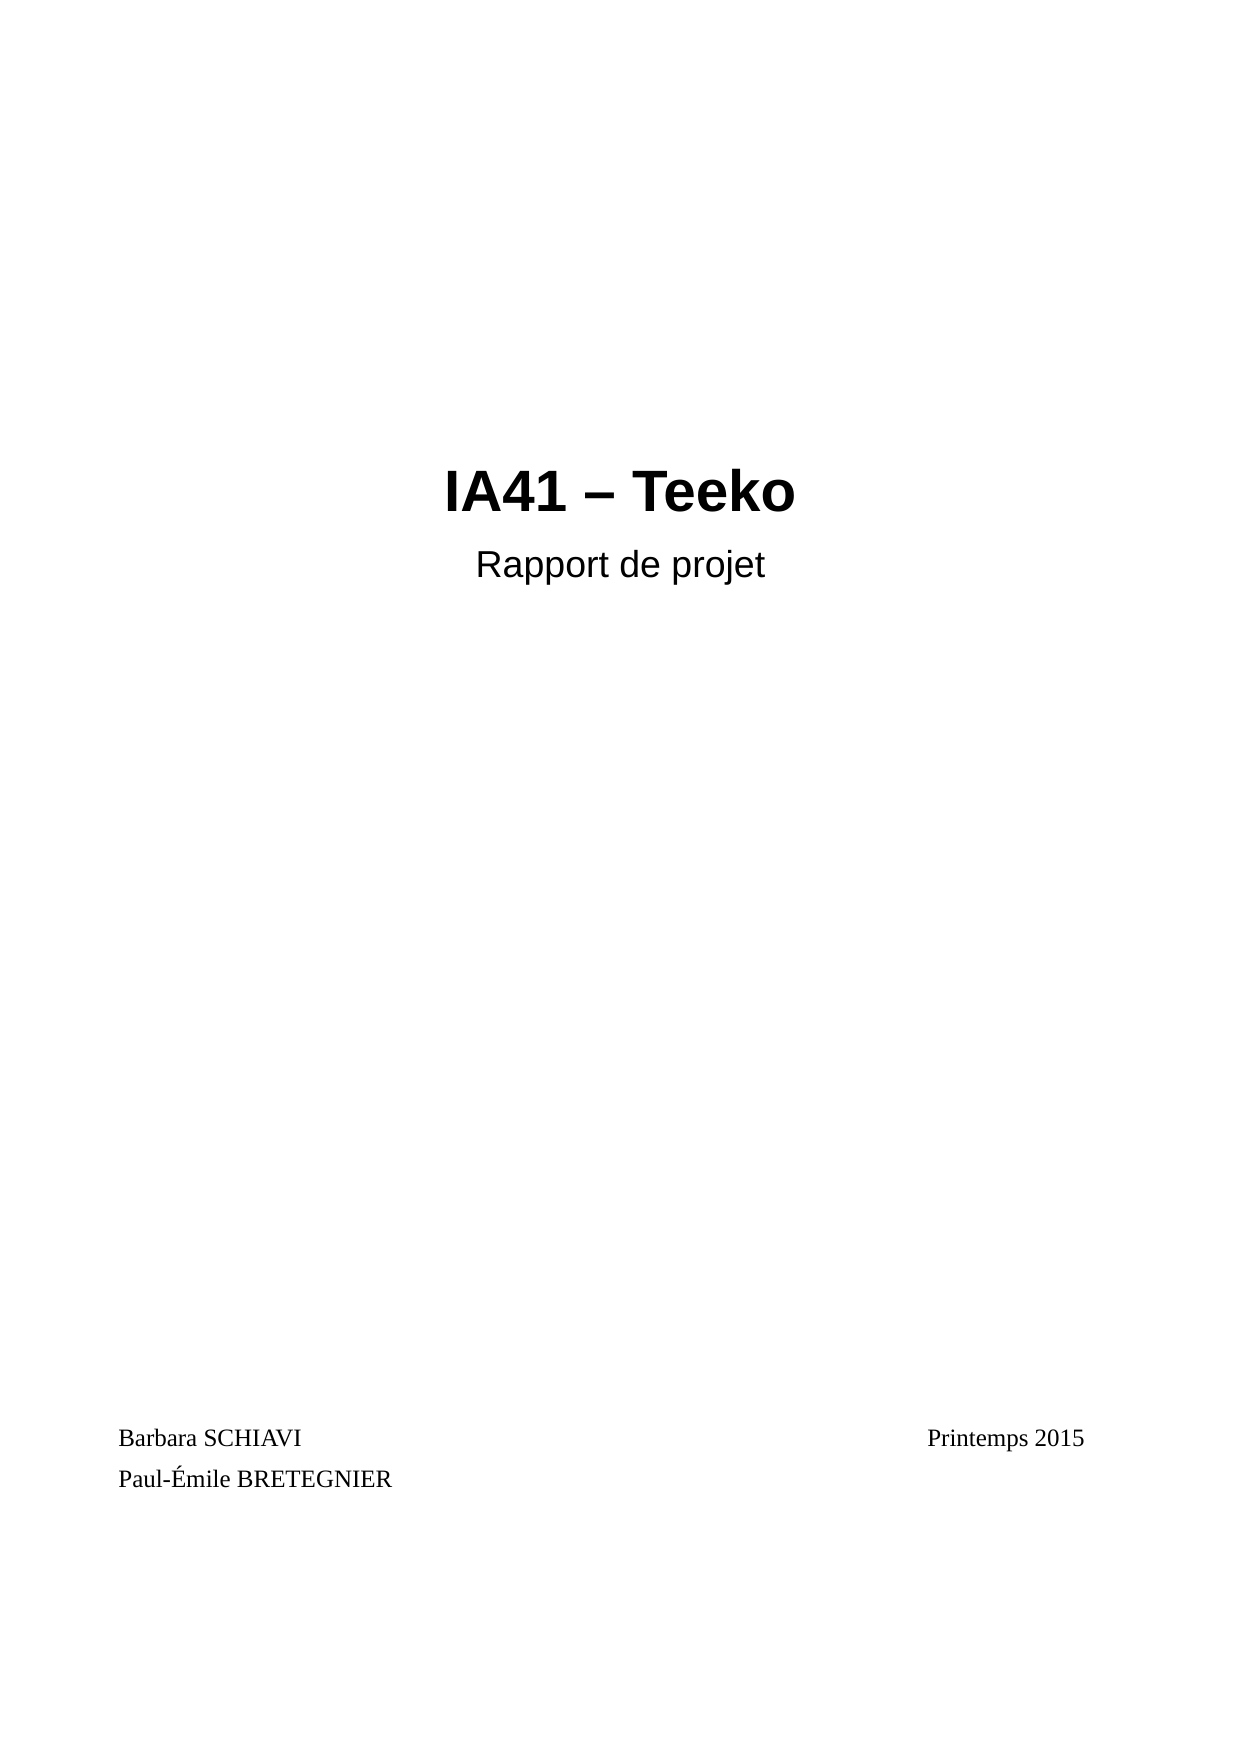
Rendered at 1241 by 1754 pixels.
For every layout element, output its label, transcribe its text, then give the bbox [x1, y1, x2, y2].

title IA41 – Teeko [118, 457, 1122, 524]
text Paul-Émile BRETEGNIER [118, 1464, 1122, 1493]
text Barbara SCHIAVI Printemps 2015 [118, 1423, 1122, 1452]
subtitle Rapport de projet [118, 543, 1122, 586]
